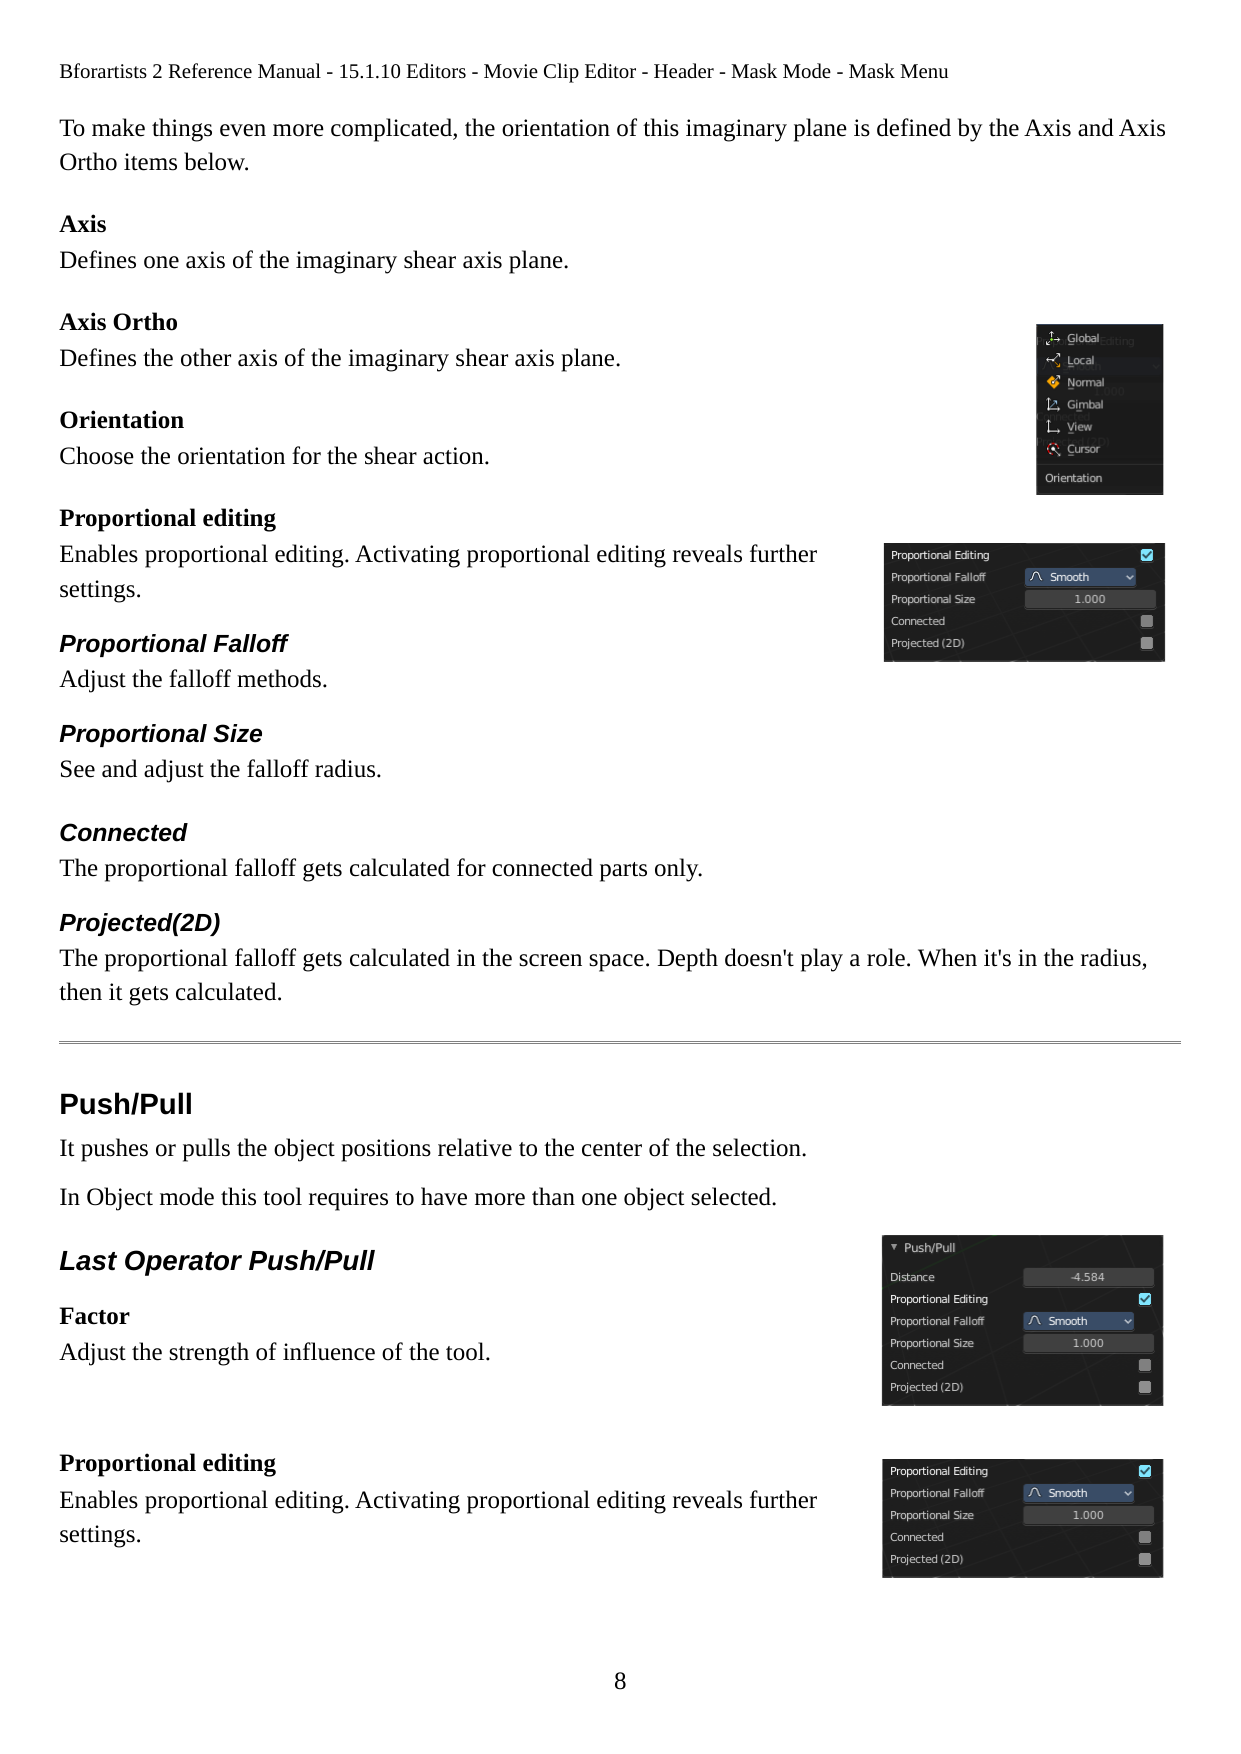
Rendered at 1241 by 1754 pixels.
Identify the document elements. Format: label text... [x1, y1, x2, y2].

subtitle Projected(2D) [59, 908, 1181, 937]
text In Object mode this tool requires to have more than one object selected. [59, 1182, 1181, 1211]
subtitle Last Operator Push/Pull [59, 1244, 881, 1276]
subtitle Axis [59, 209, 1181, 237]
subtitle [1166, 629, 1181, 658]
text The proportional falloff gets calculated for connected parts only. [59, 853, 1181, 882]
text Choose the orientation for the shear action. [59, 441, 1036, 470]
picture [882, 1459, 1164, 1578]
text Enables proportional editing. Activating proportional editing reveals further settings. [59, 539, 1181, 603]
text Adjust the strength of influence of the tool. [59, 1337, 881, 1366]
picture [881, 1235, 1164, 1406]
subtitle Push/Pull [59, 1087, 1181, 1121]
text Defines the other axis of the imaginary shear axis plane. [59, 343, 1036, 372]
text To make things even more complicated, the orientation of this imaginary plane is defined by the Axis and Axis Ortho items below. [59, 113, 1181, 176]
text Adjust the falloff methods. [59, 664, 1181, 693]
subtitle [1164, 1301, 1181, 1330]
text Defines one axis of the imaginary shear axis plane. [59, 245, 1181, 274]
picture [1036, 324, 1164, 495]
subtitle Orientation [59, 405, 1036, 434]
subtitle Proportional Falloff [59, 629, 883, 658]
subtitle [1164, 405, 1181, 434]
text Enables proportional editing. Activating proportional editing reveals further settings. [59, 1485, 882, 1548]
subtitle Axis Ortho [59, 307, 1181, 336]
picture [883, 543, 1166, 662]
subtitle Factor [59, 1301, 881, 1330]
subtitle Proportional editing [59, 1448, 1181, 1477]
subtitle Proportional editing [59, 503, 1181, 532]
subtitle Connected [59, 818, 1181, 847]
text The proportional falloff gets calculated in the screen space. Depth doesn't play a role. When it's in the radius, then it gets calculated. [59, 943, 1181, 1006]
text It pushes or pulls the object positions relative to the center of the selection. [59, 1133, 1181, 1162]
subtitle Proportional Size [59, 719, 1181, 748]
text See and adjust the falloff radius. [59, 754, 1181, 783]
subtitle [1164, 1244, 1181, 1276]
